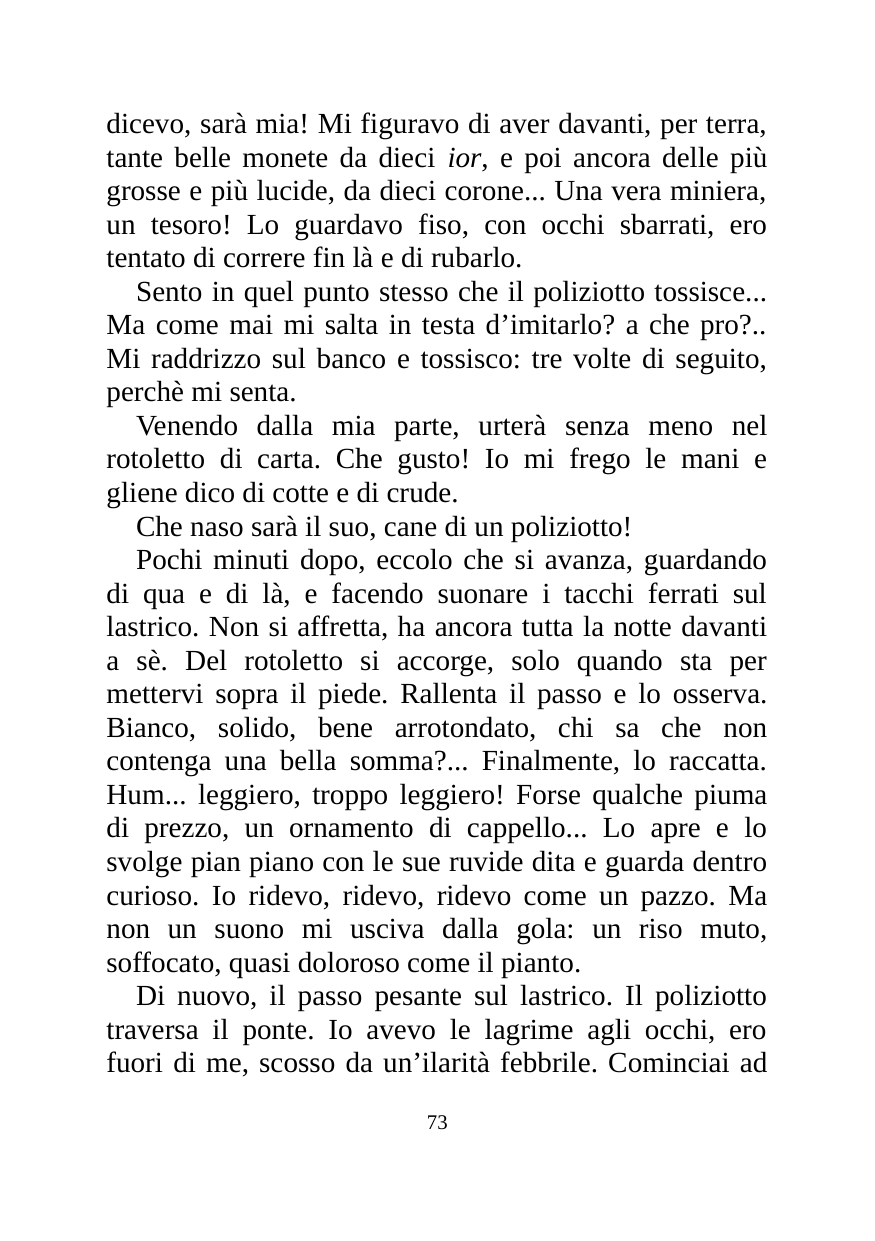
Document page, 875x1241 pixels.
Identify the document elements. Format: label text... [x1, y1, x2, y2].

text Sento in quel punto stesso che il poliziotto tossisce... Ma come mai mi salta in testa d’imitarlo? a che pro?.. Mi raddrizzo sul banco e tossisco: tre volte di seguito, perchè mi senta. [106, 274, 768, 408]
text Che naso sarà il suo, cane di un poliziotto! [106, 509, 768, 542]
text dicevo, sarà mia! Mi figuravo di aver davanti, per terra, tante belle monete da dieci ior, e poi ancora delle più grosse e più lucide, da dieci corone... Una vera miniera, un tesoro! Lo guardavo fiso, con occhi sbarrati, ero tentato di correre fin là e di rubarlo. [106, 106, 768, 274]
text Pochi minuti dopo, eccolo che si avanza, guardando di qua e di là, e facendo suonare i tacchi ferrati sul lastrico. Non si affretta, ha ancora tutta la notte davanti a sè. Del rotoletto si accorge, solo quando sta per mettervi sopra il piede. Rallenta il passo e lo osserva. Bianco, solido, bene arrotondato, chi sa che non contenga una bella somma?... Finalmente, lo raccatta. Hum... leggiero, troppo leggiero! Forse qualche piuma di prezzo, un ornamento di cappello... Lo apre e lo svolge pian piano con le sue ruvide dita e guarda dentro curioso. Io ridevo, ridevo, ridevo come un pazzo. Ma non un suono mi usciva dalla gola: un riso muto, soffocato, quasi doloroso come il pianto. [106, 542, 768, 978]
text Di nuovo, il passo pesante sul lastrico. Il poliziotto traversa il ponte. Io avevo le lagrime agli occhi, ero fuori di me, scosso da un’ilarità febbrile. Cominciai ad [106, 978, 768, 1079]
text Venendo dalla mia parte, urterà senza meno nel rotoletto di carta. Che gusto! Io mi frego le mani e gliene dico di cotte e di crude. [106, 408, 768, 509]
